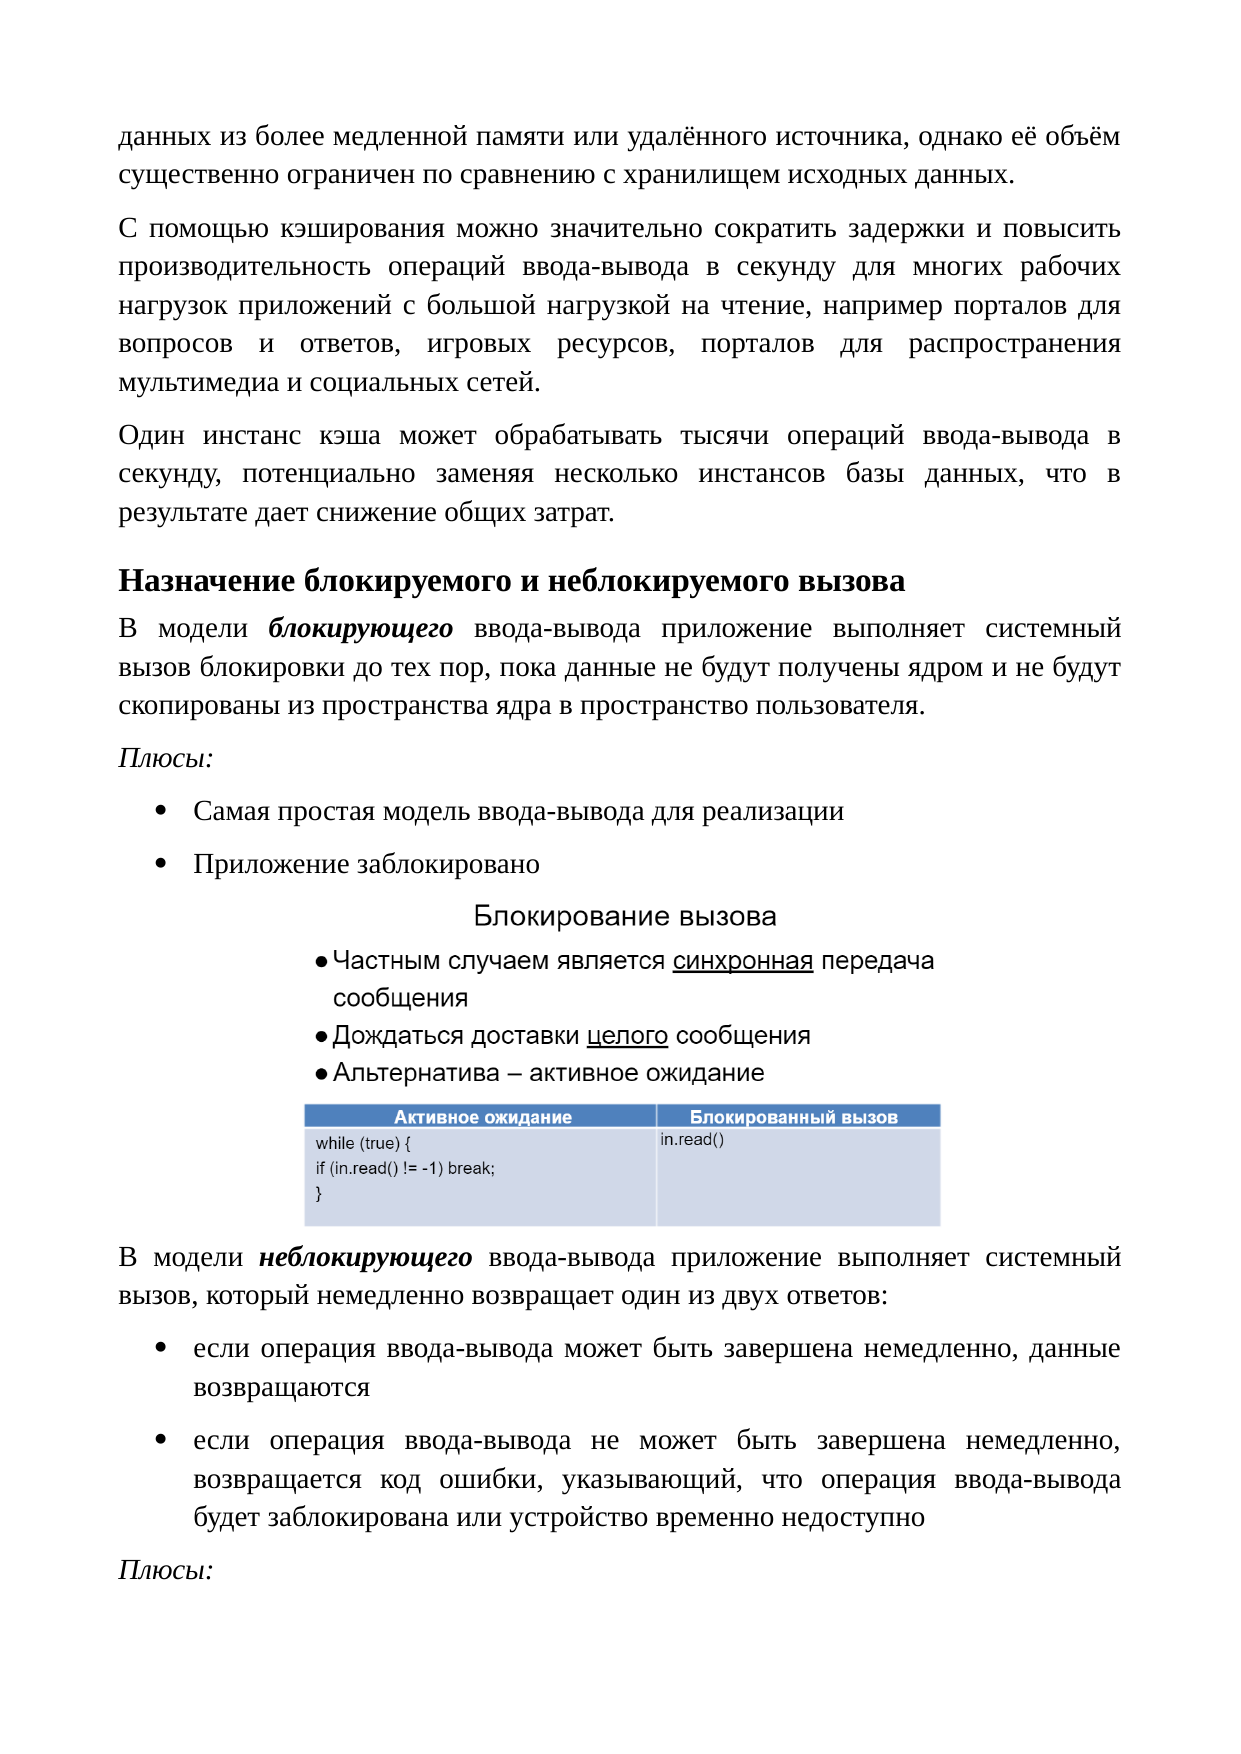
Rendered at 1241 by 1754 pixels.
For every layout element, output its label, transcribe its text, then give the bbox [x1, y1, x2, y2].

text данных из более медленной памяти или удалённого источника, однако её объём существенно ограничен по сравнению с хранилищем исходных данных. [118, 118, 1122, 190]
list если операция ввода-вывода не может быть завершена немедленно, возвращается код ошибки, указывающий, что операция ввода-вывода будет заблокирована или устройство временно недоступно [156, 1422, 1122, 1533]
text В модели неблокирующего ввода-вывода приложение выполняет системный вызов, который немедленно возвращает один из двух ответов: [118, 1234, 1122, 1311]
picture [292, 882, 949, 1234]
text Плюсы: [118, 1552, 1122, 1586]
text С помощью кэширования можно значительно сократить задержки и повысить производительность операций ввода-вывода в секунду для многих рабочих нагрузок приложений с большой нагрузкой на чтение, например порталов для вопросов и ответов, игровых ресурсов, порталов для распространения мультимедиа и социальных сетей. [118, 210, 1122, 397]
list Самая простая модель ввода-вывода для реализации [156, 793, 1122, 827]
text В модели блокирующего ввода-вывода приложение выполняет системный вызов блокировки до тех пор, пока данные не будут получены ядром и не будут скопированы из пространства ядра в пространство пользователя. [118, 610, 1122, 721]
text Плюсы: [118, 740, 1122, 774]
subtitle Назначение блокируемого и неблокируемого вызова [118, 568, 1122, 598]
list Приложение заблокировано [156, 847, 1122, 880]
text Один инстанс кэша может обрабатывать тысячи операций ввода-вывода в секунду, потенциально заменяя несколько инстансов базы данных, что в результате дает снижение общих затрат. [118, 417, 1122, 528]
list если операция ввода-вывода может быть завершена немедленно, данные возвращаются [156, 1330, 1122, 1402]
